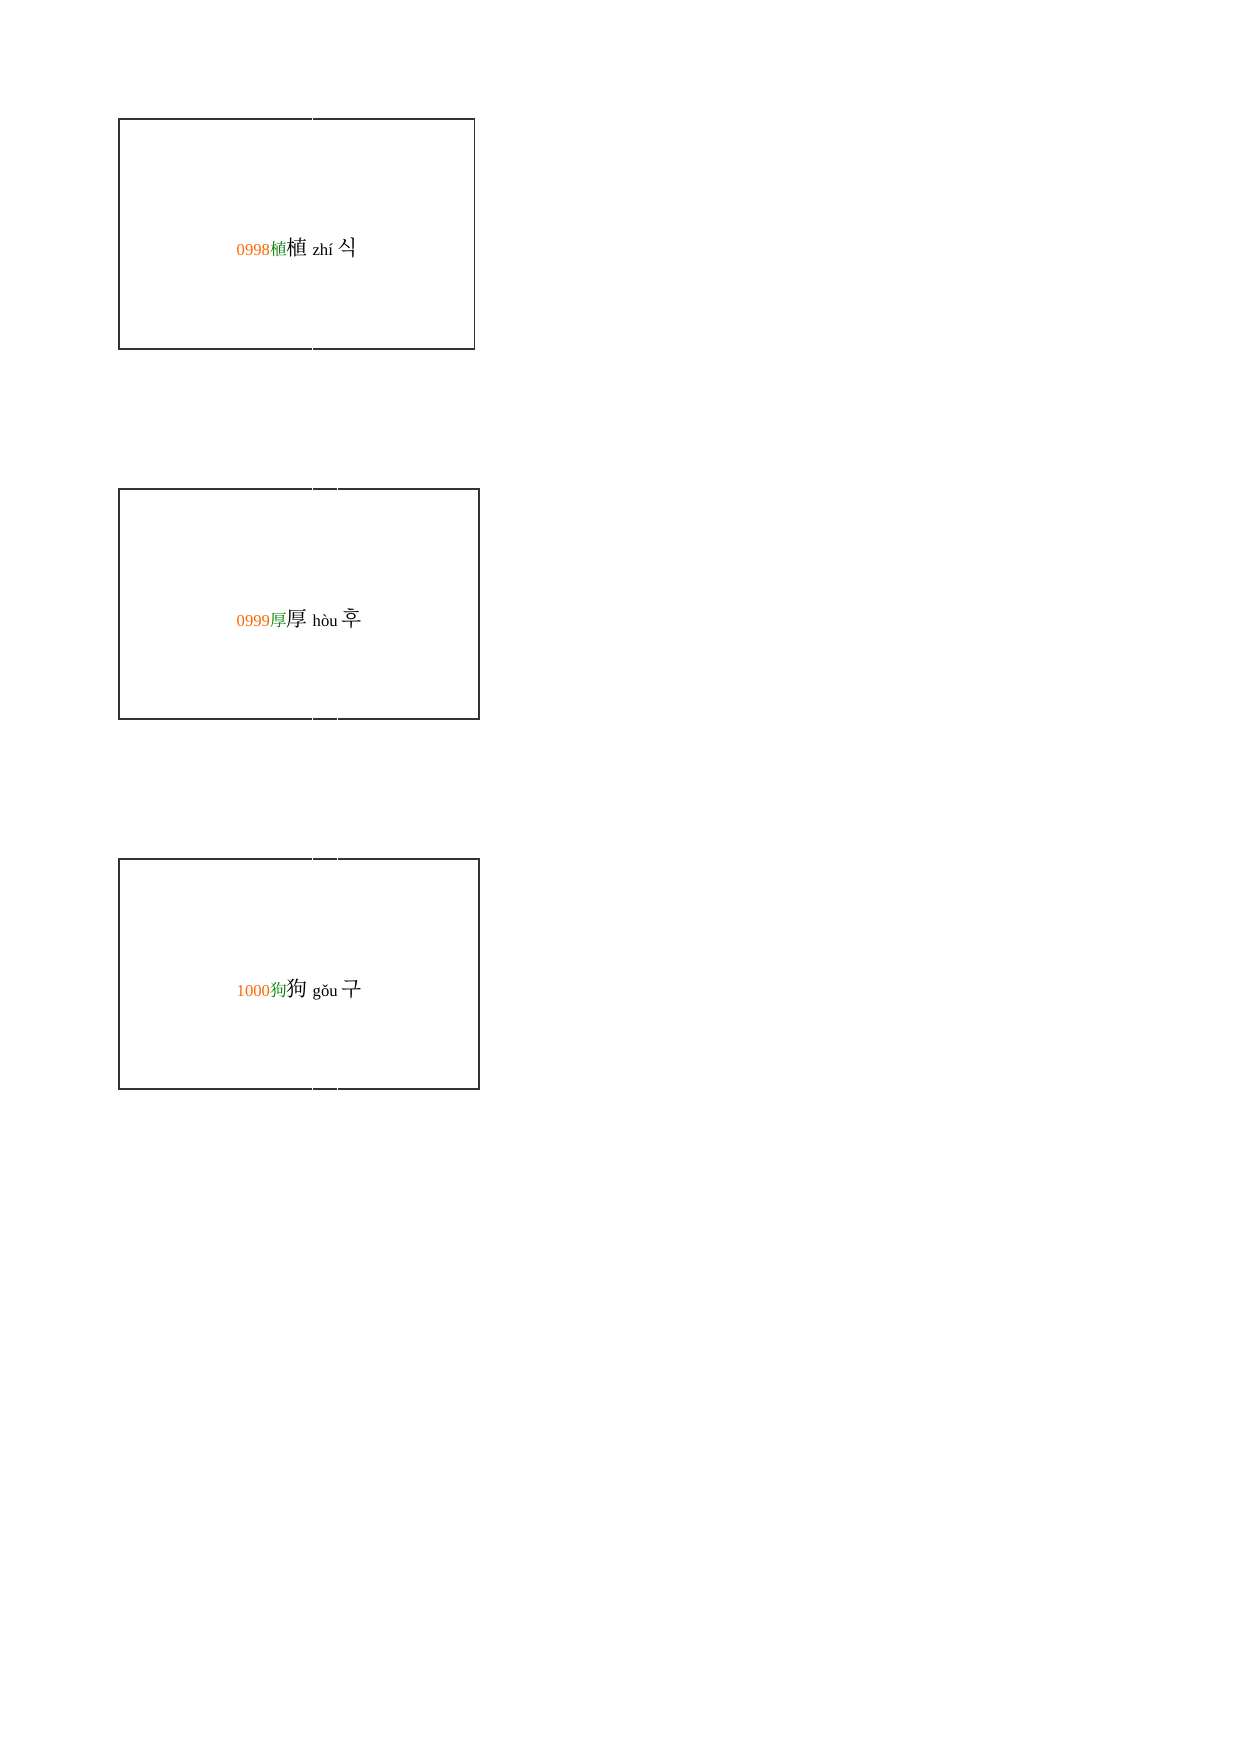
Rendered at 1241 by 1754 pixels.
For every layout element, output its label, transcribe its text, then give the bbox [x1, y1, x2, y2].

text [480, 858, 1122, 1090]
text [480, 488, 1122, 719]
text [475, 118, 1122, 349]
text 0998植植 zhí 식 [120, 119, 474, 349]
text 0999厚厚 hòu 후 [120, 489, 478, 719]
text 1000狗狗 gǒu 구 [120, 859, 478, 1089]
